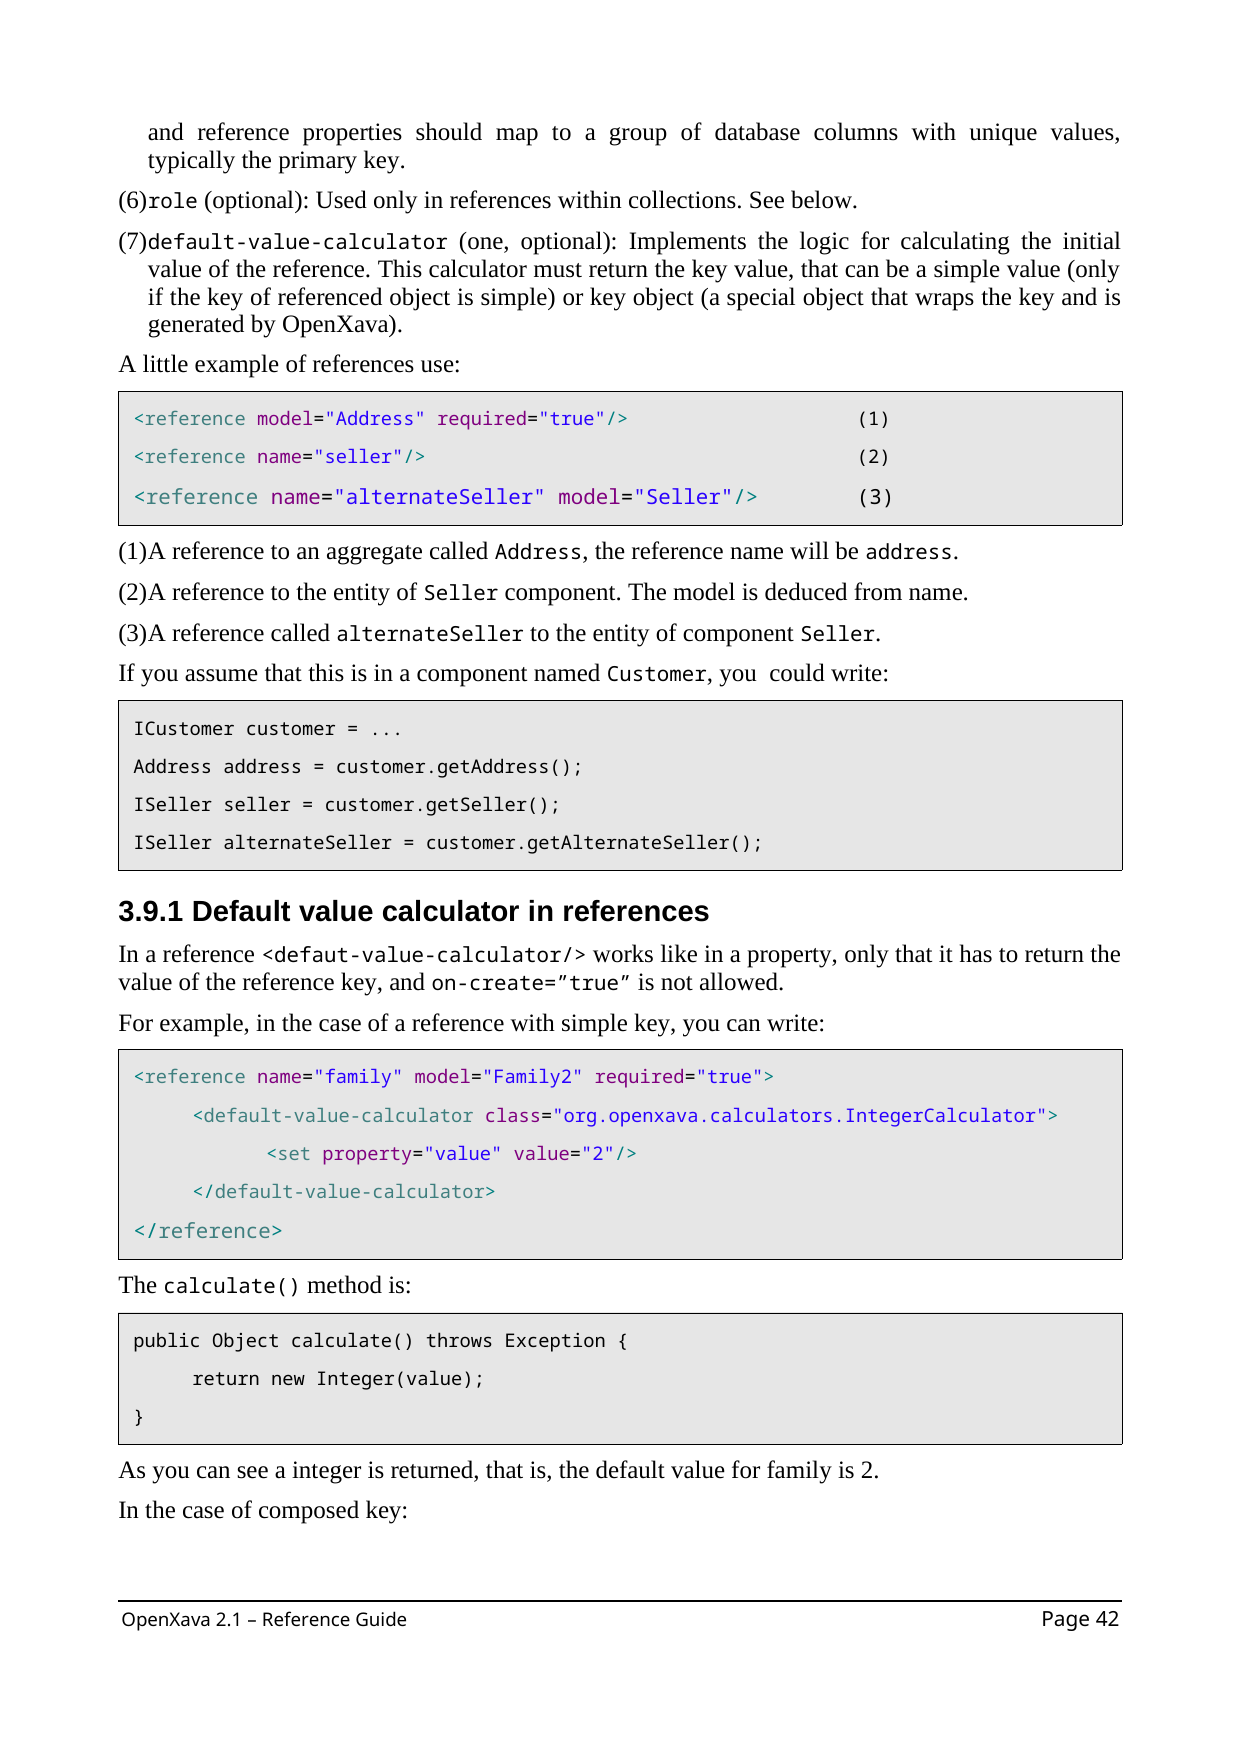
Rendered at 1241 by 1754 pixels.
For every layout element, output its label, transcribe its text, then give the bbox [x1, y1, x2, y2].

list A reference called alternateSeller to the entity of component Seller. [118, 619, 1122, 647]
text If you assume that this is in a component named Customer, you could write: [118, 659, 1122, 688]
text <reference name="alternateSeller" model="Seller"/> (3) [119, 467, 1122, 525]
text } [119, 1388, 1122, 1444]
list and reference properties should map to a group of database columns with unique values, typically the primary key. [118, 118, 1122, 173]
text A little example of references use: [118, 351, 1122, 378]
text return new Integer(value); [119, 1350, 1122, 1388]
text As you can see a integer is returned, that is, the default value for family is 2. [118, 1456, 1122, 1484]
list default-value-calculator (one, optional): Implements the logic for calculating the initial value of the reference. This calculator must return the key value, that can be a simple value (only if the key of referenced object is simple) or key object (a special object that wraps the key and is generated by OpenXava). [118, 227, 1122, 338]
text ICustomer customer = ... [119, 701, 1122, 738]
text <default-value-calculator class="org.openxava.calculators.IntegerCalculator"> [119, 1087, 1122, 1125]
text <reference name="family" model="Family2" required="true"> [119, 1050, 1122, 1087]
text Address address = customer.getAddress(); [119, 738, 1122, 776]
subtitle Default value calculator in references [118, 895, 1122, 927]
list role (optional): Used only in references within collections. See below. [118, 186, 1122, 214]
text In a reference <defaut-value-calculator/> works like in a property, only that it has to return the value of the reference key, and on-create=”true” is not allowed. [118, 940, 1122, 996]
text ISeller seller = customer.getSeller(); [119, 776, 1122, 814]
text ISeller alternateSeller = customer.getAlternateSeller(); [119, 814, 1122, 870]
text <set property="value" value="2"/> [119, 1125, 1122, 1163]
text </reference> [119, 1201, 1122, 1259]
text <reference model="Address" required="true"/> (1) [119, 392, 1122, 429]
text <reference name="seller"/> (2) [119, 429, 1122, 467]
list A reference to an aggregate called Address, the reference name will be address. [118, 537, 1122, 566]
list A reference to the entity of Seller component. The model is deduced from name. [118, 578, 1122, 606]
text The calculate() method is: [118, 1272, 1122, 1300]
text In the case of composed key: [118, 1496, 1122, 1524]
text public Object calculate() throws Exception { [119, 1314, 1122, 1350]
text For example, in the case of a reference with simple key, you can write: [118, 1009, 1122, 1037]
text </default-value-calculator> [119, 1163, 1122, 1201]
